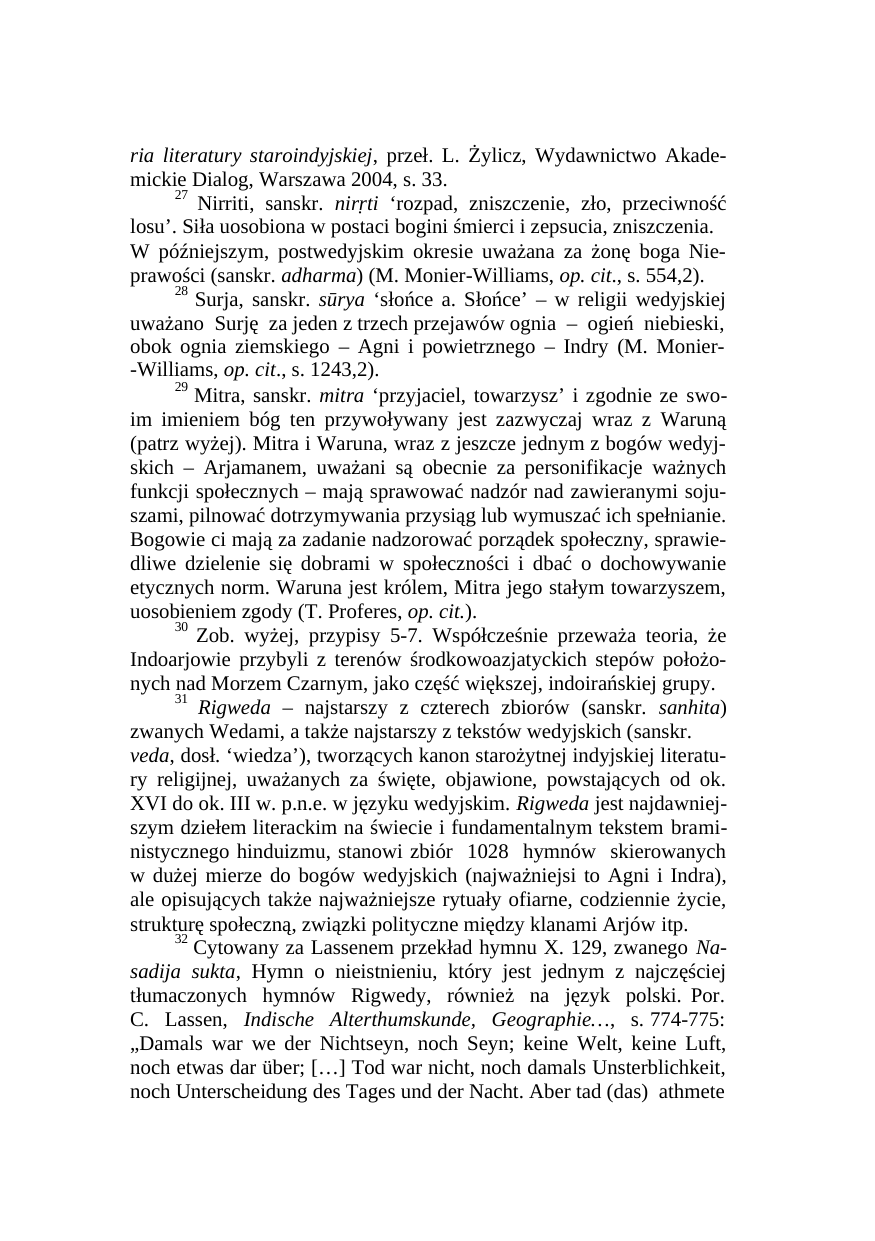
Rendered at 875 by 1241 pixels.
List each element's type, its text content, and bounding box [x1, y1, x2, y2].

text 32 Cytowany za Lassenem przekład hymnu X. 129, zwanego Na- sadija sukta, Hymn o nieistnieniu, który jest jednym z najczęściej tłumaczonych hymnów Rigwedy, również na język polski. Por. [130, 936, 727, 1007]
text veda, dosł. ‘wiedza’), tworzących kanon starożytnej indyjskiej literatu- ry religijnej, uważanych za święte, objawione, powstających od ok. XVI do ok. III w. p.n.e. w języku wedyjskim. Rigweda jest najdawniej- szym dziełem literackim na świecie i fundamentalnym tekstem brami- nistycznego hinduizmu, stanowi zbiór 1028 hymnów skierowanych w dużej mierze do bogów wedyjskich (najważniejsi to Agni i Indra), ale opisujących także najważniejsze rytuały ofiarne, codziennie życie, strukturę społeczną, związki polityczne między klanami Arjów itp. [130, 743, 727, 936]
text „Damals war we der Nichtseyn, noch Seyn; keine Welt, keine Luft, noch etwas dar über; […] Tod war nicht, noch damals Unsterblichkeit, noch Unterscheidung des Tages und der Nacht. Aber tad (das) athmete [130, 1031, 727, 1103]
text -Williams, op. cit., s. 1243,2). [130, 359, 762, 381]
text 29 Mitra, sanskr. mitra ‘przyjaciel, towarzysz’ i zgodnie ze swo- im imieniem bóg ten przywoływany jest zazwyczaj wraz z Waruną (patrz wyżej). Mitra i Waruna, wraz z jeszcze jednym z bogów wedyj- [130, 383, 727, 455]
text skich – Arjamanem, uważani są obecnie za personifikacje ważnych funkcji społecznych – mają sprawować nadzór nad zawieranymi soju- szami, pilnować dotrzymywania przysiąg lub wymuszać ich spełnianie. Bogowie ci mają za zadanie nadzorować porządek społeczny, sprawie- dliwe dzielenie się dobrami w społeczności i dbać o dochowywanie etycznych norm. Waruna jest królem, Mitra jego stałym towarzyszem, uosobieniem zgody (T. Proferes, op. cit.). [130, 455, 727, 623]
text 31 Rigweda – najstarszy z czterech zbiorów (sanskr. sanhita) zwanych Wedami, a także najstarszy z tekstów wedyjskich (sanskr. [130, 695, 727, 743]
text 30 Zob. wyżej, przypisy 5-7. Współcześnie przeważa teoria, że Indoarjowie przybyli z terenów środkowoazjatyckich stepów położo- nych nad Morzem Czarnym, jako część większej, indoirańskiej grupy. [130, 623, 727, 695]
text ria literatury staroindyjskiej, przeł. L. Żylicz, Wydawnictwo Akade- mickie Dialog, Warszawa 2004, s. 33. [130, 142, 727, 191]
text 28 Surja, sanskr. sūrya ‘słońce a. Słońce’ – w religii wedyjskiej uważano Surję za jeden z trzech przejawów ognia – ogień niebieski, [130, 287, 727, 335]
text obok ognia ziemskiego – Agni i powietrznego – Indry (M. Monier- [130, 335, 762, 359]
text 27 Nirriti, sanskr. nirṛti ‘rozpad, zniszczenie, zło, przeciwność losu’. Siła uosobiona w postaci bogini śmierci i zepsucia, zniszczenia. [130, 191, 727, 239]
text W późniejszym, postwedyjskim okresie uważana za żonę boga Nie- prawości (sanskr. adharma) (M. Monier-Williams, op. cit., s. 554,2). [130, 239, 727, 287]
text C. Lassen, Indische Alterthumskunde, Geographie…, s. 774-775: [130, 1007, 762, 1031]
